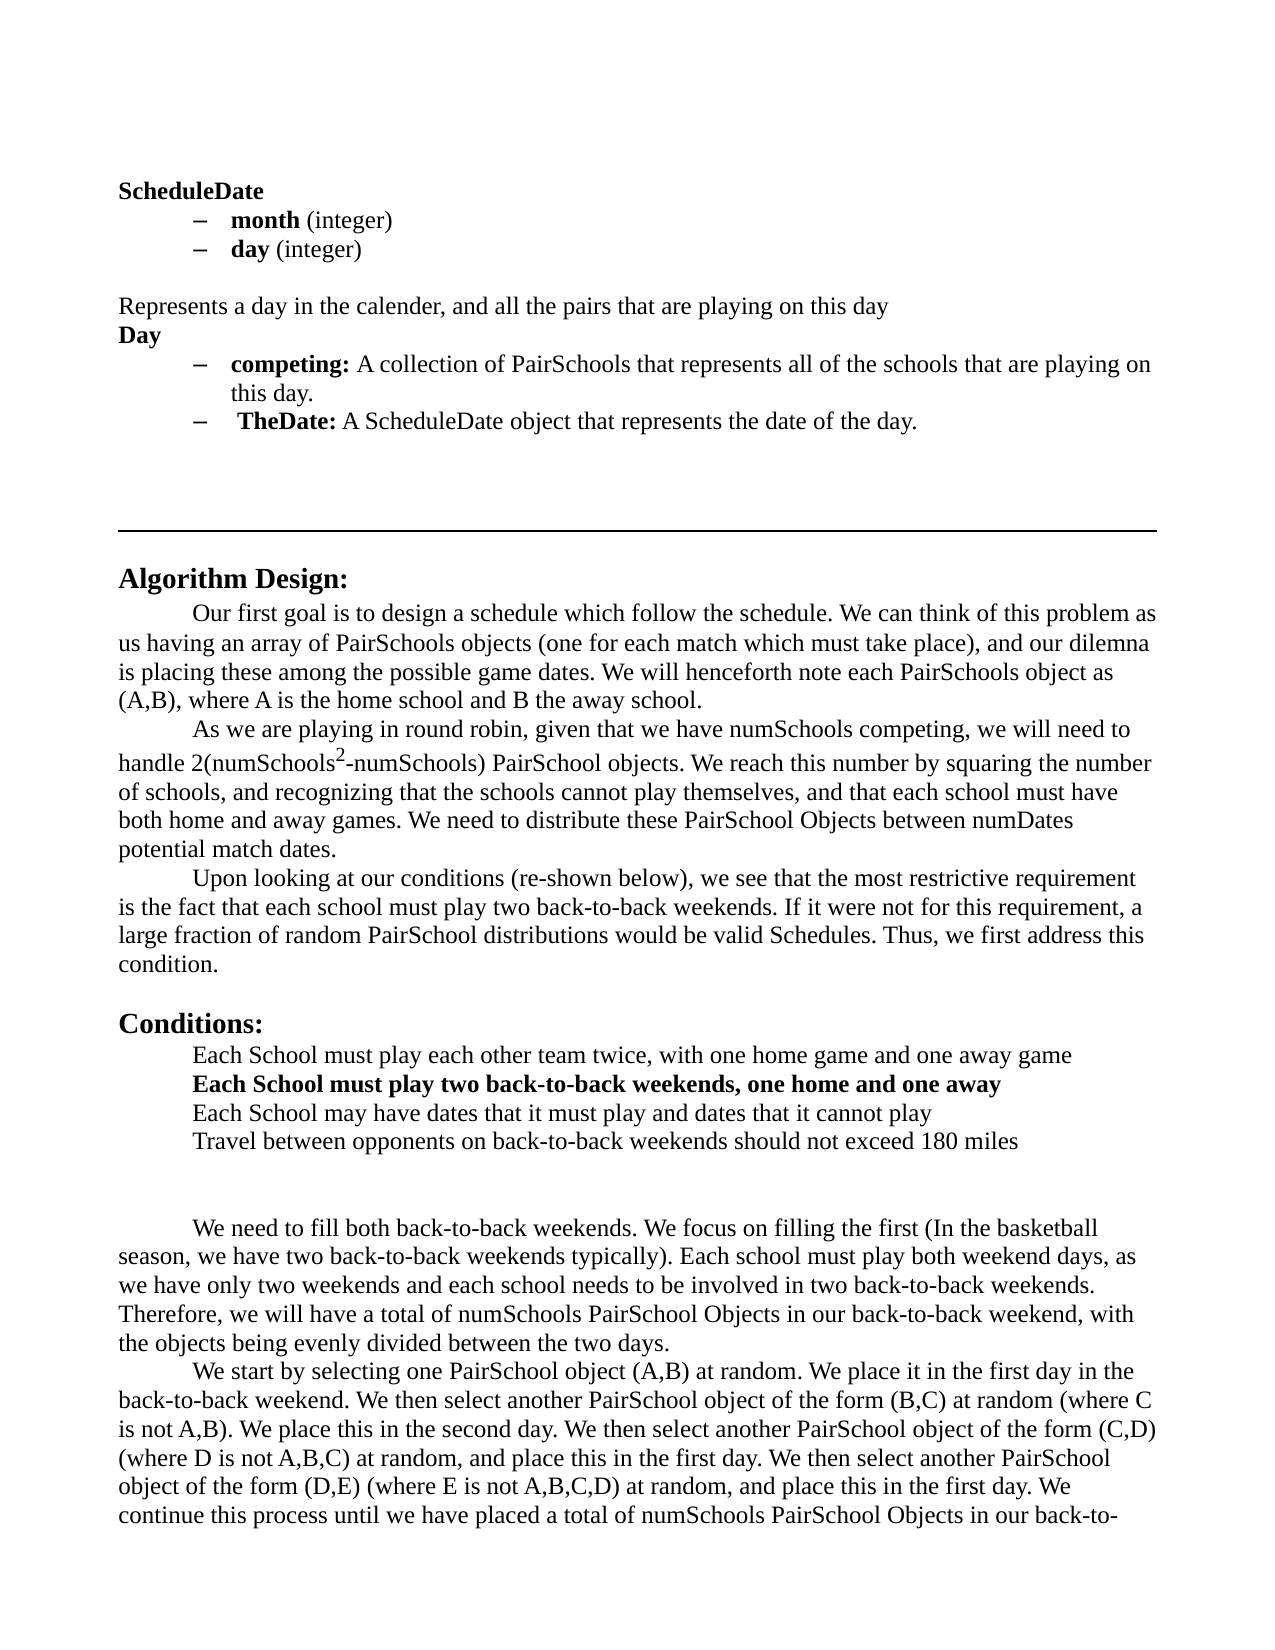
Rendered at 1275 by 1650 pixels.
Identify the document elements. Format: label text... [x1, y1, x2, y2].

text Travel between opponents on back-to-back weekends should not exceed 180 miles [118, 1126, 1157, 1155]
text Represents a day in the calender, and all the pairs that are playing on this day [118, 291, 1157, 320]
text Upon looking at our conditions (re-shown below), we see that the most restrictive requirement is the fact that each school must play two back-to-back weekends. If it were not for this requirement, a large fraction of random PairSchool distributions would be valid Schedules. Thus, we first address this condition. [118, 863, 1157, 978]
list month (integer) [193, 205, 1157, 234]
text Conditions: [118, 1007, 1157, 1040]
list TheDate: A ScheduleDate object that represents the date of the day. [193, 406, 1157, 435]
text Each School must play each other team twice, with one home game and one away game [118, 1040, 1157, 1069]
text Algorithm Design: [118, 561, 1157, 594]
text As we are playing in round robin, given that we have numSchools competing, we will need to handle 2(numSchools2-numSchools) PairSchool objects. We reach this number by squaring the number of schools, and recognizing that the schools cannot play themselves, and that each school must have both home and away games. We need to distribute these PairSchool Objects between numDates potential match dates. [118, 714, 1157, 863]
list day (integer) [193, 234, 1157, 263]
text We start by selecting one PairSchool object (A,B) at random. We place it in the first day in the back-to-back weekend. We then select another PairSchool object of the form (B,C) at random (where C is not A,B). We place this in the second day. We then select another PairSchool object of the form (C,D) (where D is not A,B,C) at random, and place this in the first day. We then select another PairSchool object of the form (D,E) (where E is not A,B,C,D) at random, and place this in the first day. We continue this process until we have placed a total of numSchools PairSchool Objects in our back-to- [118, 1356, 1157, 1529]
text Day [118, 320, 1157, 349]
text We need to fill both back-to-back weekends. We focus on filling the first (In the basketball season, we have two back-to-back weekends typically). Each school must play both weekend days, as we have only two weekends and each school needs to be involved in two back-to-back weekends. Therefore, we will have a total of numSchools PairSchool Objects in our back-to-back weekend, with the objects being evenly divided between the two days. [118, 1213, 1157, 1356]
list competing: A collection of PairSchools that represents all of the schools that are playing on this day. [193, 349, 1157, 406]
text Each School must play two back-to-back weekends, one home and one away [118, 1069, 1157, 1098]
text Our first goal is to design a schedule which follow the schedule. We can think of this problem as us having an array of PairSchools objects (one for each match which must take place), and our dilemna is placing these among the possible game dates. We will henceforth note each PairSchools object as (A,B), where A is the home school and B the away school. [118, 594, 1157, 714]
text Each School may have dates that it must play and dates that it cannot play [118, 1098, 1157, 1126]
text ScheduleDate [118, 176, 1157, 205]
